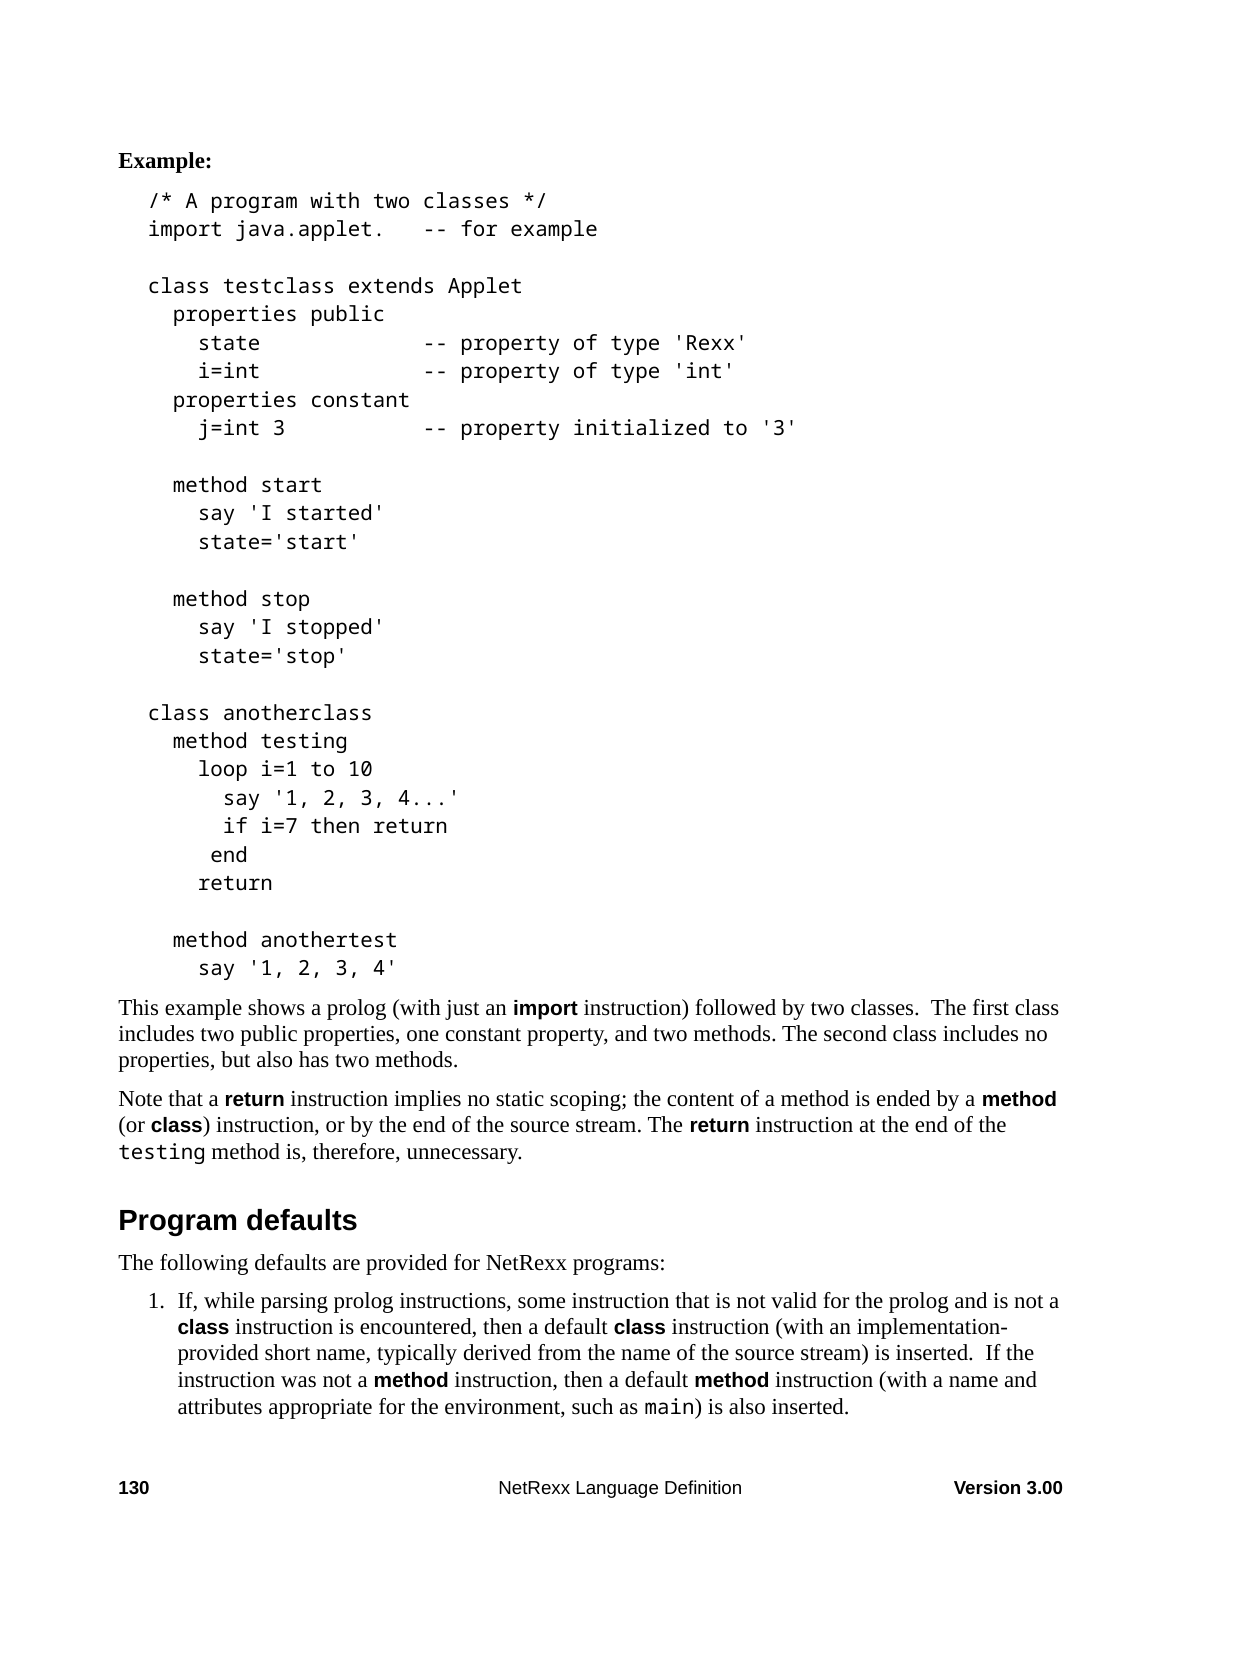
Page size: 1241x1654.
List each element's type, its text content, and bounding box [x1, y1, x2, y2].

list If, while parsing prolog instructions, some instruction that is not valid for the prolog and is not a class instruction is encountered, then a default class instruction (with an implementation-provided short name, typically derived from the name of the source stream) is inserted. If the instruction was not a method instruction, then a default method instruction (with a name and attributes appropriate for the environment, such as main) is also inserted. [148, 1287, 1063, 1421]
subtitle Program defaults [118, 1202, 1063, 1236]
text /* A program with two classes */ import java.applet. -- for example class testclass extends Applet properties public state -- property of type 'Rexx' i=int -- property of type 'int' properties constant j=int 3 -- property initialized to '3' method start say 'I started' state='start' method stop say 'I stopped' state='stop' class anotherclass method testing loop i=1 to 10 say '1, 2, 3, 4...' if i=7 then return end return method anothertest say '1, 2, 3, 4' [148, 186, 1063, 982]
text This example shows a prolog (with just an import instruction) followed by two classes. The first class includes two public properties, one constant property, and two methods. The second class includes no properties, but also has two methods. [118, 994, 1063, 1073]
text Note that a return instruction implies no static scoping; the content of a method is ended by a method (or class) instruction, or by the end of the source stream. The return instruction at the end of the testing method is, therefore, unnecessary. [118, 1084, 1063, 1166]
text Example: [118, 148, 1063, 174]
text The following defaults are provided for NetRexx programs: [118, 1248, 1063, 1275]
